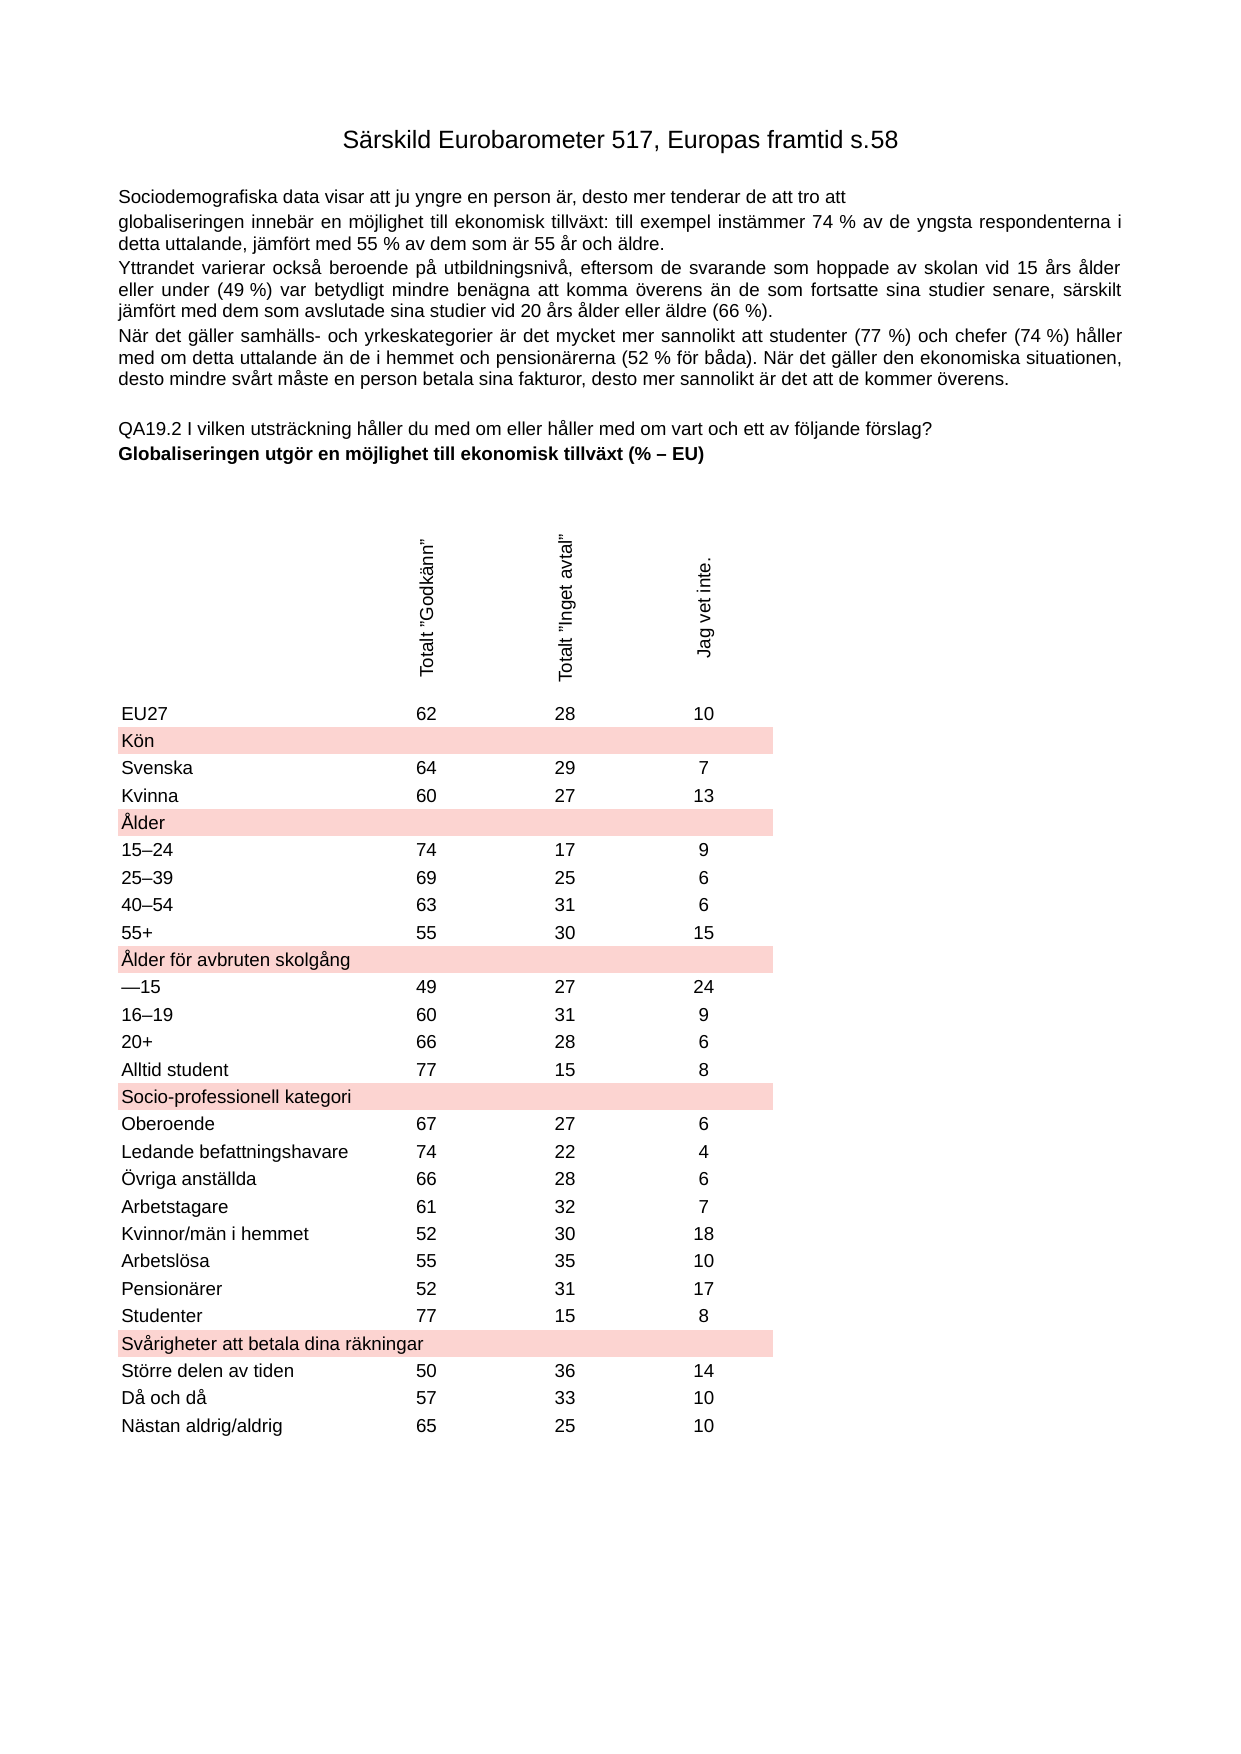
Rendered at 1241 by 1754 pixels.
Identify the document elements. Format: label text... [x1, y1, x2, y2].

table_cell 6 [634, 864, 773, 891]
table_cell 27 [495, 1110, 634, 1138]
table_cell [357, 946, 495, 973]
table_cell 30 [495, 1220, 634, 1247]
table_cell Då och då [118, 1384, 357, 1412]
table_cell 9 [634, 836, 773, 864]
text Sociodemografiska data visar att ju yngre en person är, desto mer tenderar de att tro att [118, 186, 1122, 208]
table_cell 29 [495, 754, 634, 782]
table_cell 15 [495, 1302, 634, 1329]
table_cell Ledande befattningshavare [118, 1138, 357, 1165]
table_cell 65 [357, 1412, 495, 1439]
table_cell 35 [495, 1247, 634, 1275]
table_cell 60 [357, 1001, 495, 1028]
table_header [118, 517, 357, 699]
table_cell 50 [357, 1357, 495, 1384]
table_cell 49 [357, 973, 495, 1001]
table_cell 52 [357, 1220, 495, 1247]
table_cell 6 [634, 1165, 773, 1192]
table_cell 10 [634, 1412, 773, 1439]
table_cell 40–54 [118, 891, 357, 918]
table_cell 55 [357, 1247, 495, 1275]
table_cell [357, 727, 495, 754]
table_cell 16–19 [118, 1001, 357, 1028]
table_cell 27 [495, 782, 634, 809]
table_cell 15 [634, 919, 773, 946]
table_cell 8 [634, 1302, 773, 1329]
table_cell 77 [357, 1056, 495, 1083]
table_cell 17 [495, 836, 634, 864]
table_cell 17 [634, 1275, 773, 1302]
table_cell 61 [357, 1193, 495, 1220]
table_cell [634, 809, 773, 836]
table_cell Studenter [118, 1302, 357, 1329]
table_cell 6 [634, 1110, 773, 1138]
table_cell Alltid student [118, 1056, 357, 1083]
table_cell Kvinnor/män i hemmet [118, 1220, 357, 1247]
table_cell 18 [634, 1220, 773, 1247]
table_cell Pensionärer [118, 1275, 357, 1302]
table_cell 57 [357, 1384, 495, 1412]
table_cell 8 [634, 1056, 773, 1083]
table_cell 33 [495, 1384, 634, 1412]
table_cell [495, 1083, 634, 1110]
text Globaliseringen utgör en möjlighet till ekonomisk tillväxt (% – EU) [118, 443, 1122, 464]
table_header Totalt ”Godkänn” [357, 517, 495, 699]
table_cell Socio-professionell kategori [118, 1083, 495, 1110]
table_cell 28 [495, 1165, 634, 1192]
table_header Jag vet inte. [634, 517, 773, 699]
table_cell 10 [634, 699, 773, 727]
table_cell Svenska [118, 754, 357, 782]
table_cell 67 [357, 1110, 495, 1138]
table_cell 30 [495, 919, 634, 946]
table_cell Ålder för avbruten skolgång [118, 946, 357, 973]
table_cell [634, 1330, 773, 1357]
table_cell —15 [118, 973, 357, 1001]
table_cell [495, 727, 634, 754]
table_cell 25 [495, 1412, 634, 1439]
table_cell [634, 1083, 773, 1110]
table_cell 74 [357, 1138, 495, 1165]
table_cell Kön [118, 727, 357, 754]
table_cell 31 [495, 1001, 634, 1028]
table_cell [634, 946, 773, 973]
table_cell Större delen av tiden [118, 1357, 357, 1384]
table_cell 52 [357, 1275, 495, 1302]
table_cell 9 [634, 1001, 773, 1028]
table_cell 25 [495, 864, 634, 891]
table_cell 15–24 [118, 836, 357, 864]
table_cell 7 [634, 754, 773, 782]
table_cell [495, 809, 634, 836]
table_cell 66 [357, 1028, 495, 1056]
table_cell 10 [634, 1384, 773, 1412]
table_cell 25–39 [118, 864, 357, 891]
table_cell 32 [495, 1193, 634, 1220]
table_cell 13 [634, 782, 773, 809]
table_cell 55 [357, 919, 495, 946]
table_cell [634, 727, 773, 754]
table_cell 20+ [118, 1028, 357, 1056]
table_cell Svårigheter att betala dina räkningar [118, 1330, 495, 1357]
table_cell Oberoende [118, 1110, 357, 1138]
table_cell 7 [634, 1193, 773, 1220]
table_cell 69 [357, 864, 495, 891]
table_cell 60 [357, 782, 495, 809]
table_cell 6 [634, 891, 773, 918]
table_cell 36 [495, 1357, 634, 1384]
table_cell 66 [357, 1165, 495, 1192]
table_cell 28 [495, 1028, 634, 1056]
table_cell Arbetstagare [118, 1193, 357, 1220]
table_cell 24 [634, 973, 773, 1001]
table_cell Övriga anställda [118, 1165, 357, 1192]
text globaliseringen innebär en möjlighet till ekonomisk tillväxt: till exempel instämmer 74 % av de yngsta respondenterna i detta uttalande, jämfört med 55 % av dem som är 55 år och äldre. [118, 211, 1122, 254]
text QA19.2 I vilken utsträckning håller du med om eller håller med om vart och ett av följande förslag? [118, 418, 1122, 439]
table_cell 55+ [118, 919, 357, 946]
table_cell Arbetslösa [118, 1247, 357, 1275]
table_cell 74 [357, 836, 495, 864]
table_cell 6 [634, 1028, 773, 1056]
table_cell Ålder [118, 809, 357, 836]
table_cell EU27 [118, 699, 357, 727]
table_cell 63 [357, 891, 495, 918]
table_cell 14 [634, 1357, 773, 1384]
table_cell [495, 1330, 634, 1357]
table_cell 15 [495, 1056, 634, 1083]
table_cell 4 [634, 1138, 773, 1165]
table_cell 22 [495, 1138, 634, 1165]
table_cell 31 [495, 1275, 634, 1302]
table_cell [357, 809, 495, 836]
table_cell 10 [634, 1247, 773, 1275]
text Yttrandet varierar också beroende på utbildningsnivå, eftersom de svarande som hoppade av skolan vid 15 års ålder eller under (49 %) var betydligt mindre benägna att komma överens än de som fortsatte sina studier senare, särskilt jämfört med dem som avslutade sina studier vid 20 års ålder eller äldre (66 %). [118, 257, 1122, 322]
table_cell 77 [357, 1302, 495, 1329]
table_cell 27 [495, 973, 634, 1001]
table_cell 28 [495, 699, 634, 727]
table_cell 64 [357, 754, 495, 782]
table_cell Kvinna [118, 782, 357, 809]
text När det gäller samhälls- och yrkeskategorier är det mycket mer sannolikt att studenter (77 %) och chefer (74 %) håller med om detta uttalande än de i hemmet och pensionärerna (52 % för båda). När det gäller den ekonomiska situationen, desto mindre svårt måste en person betala sina fakturor, desto mer sannolikt är det att de kommer överens. [118, 325, 1122, 390]
table_cell Nästan aldrig/aldrig [118, 1412, 357, 1439]
table_cell 62 [357, 699, 495, 727]
table_header Totalt ”Inget avtal” [495, 517, 634, 699]
table_cell 31 [495, 891, 634, 918]
table_cell [495, 946, 634, 973]
